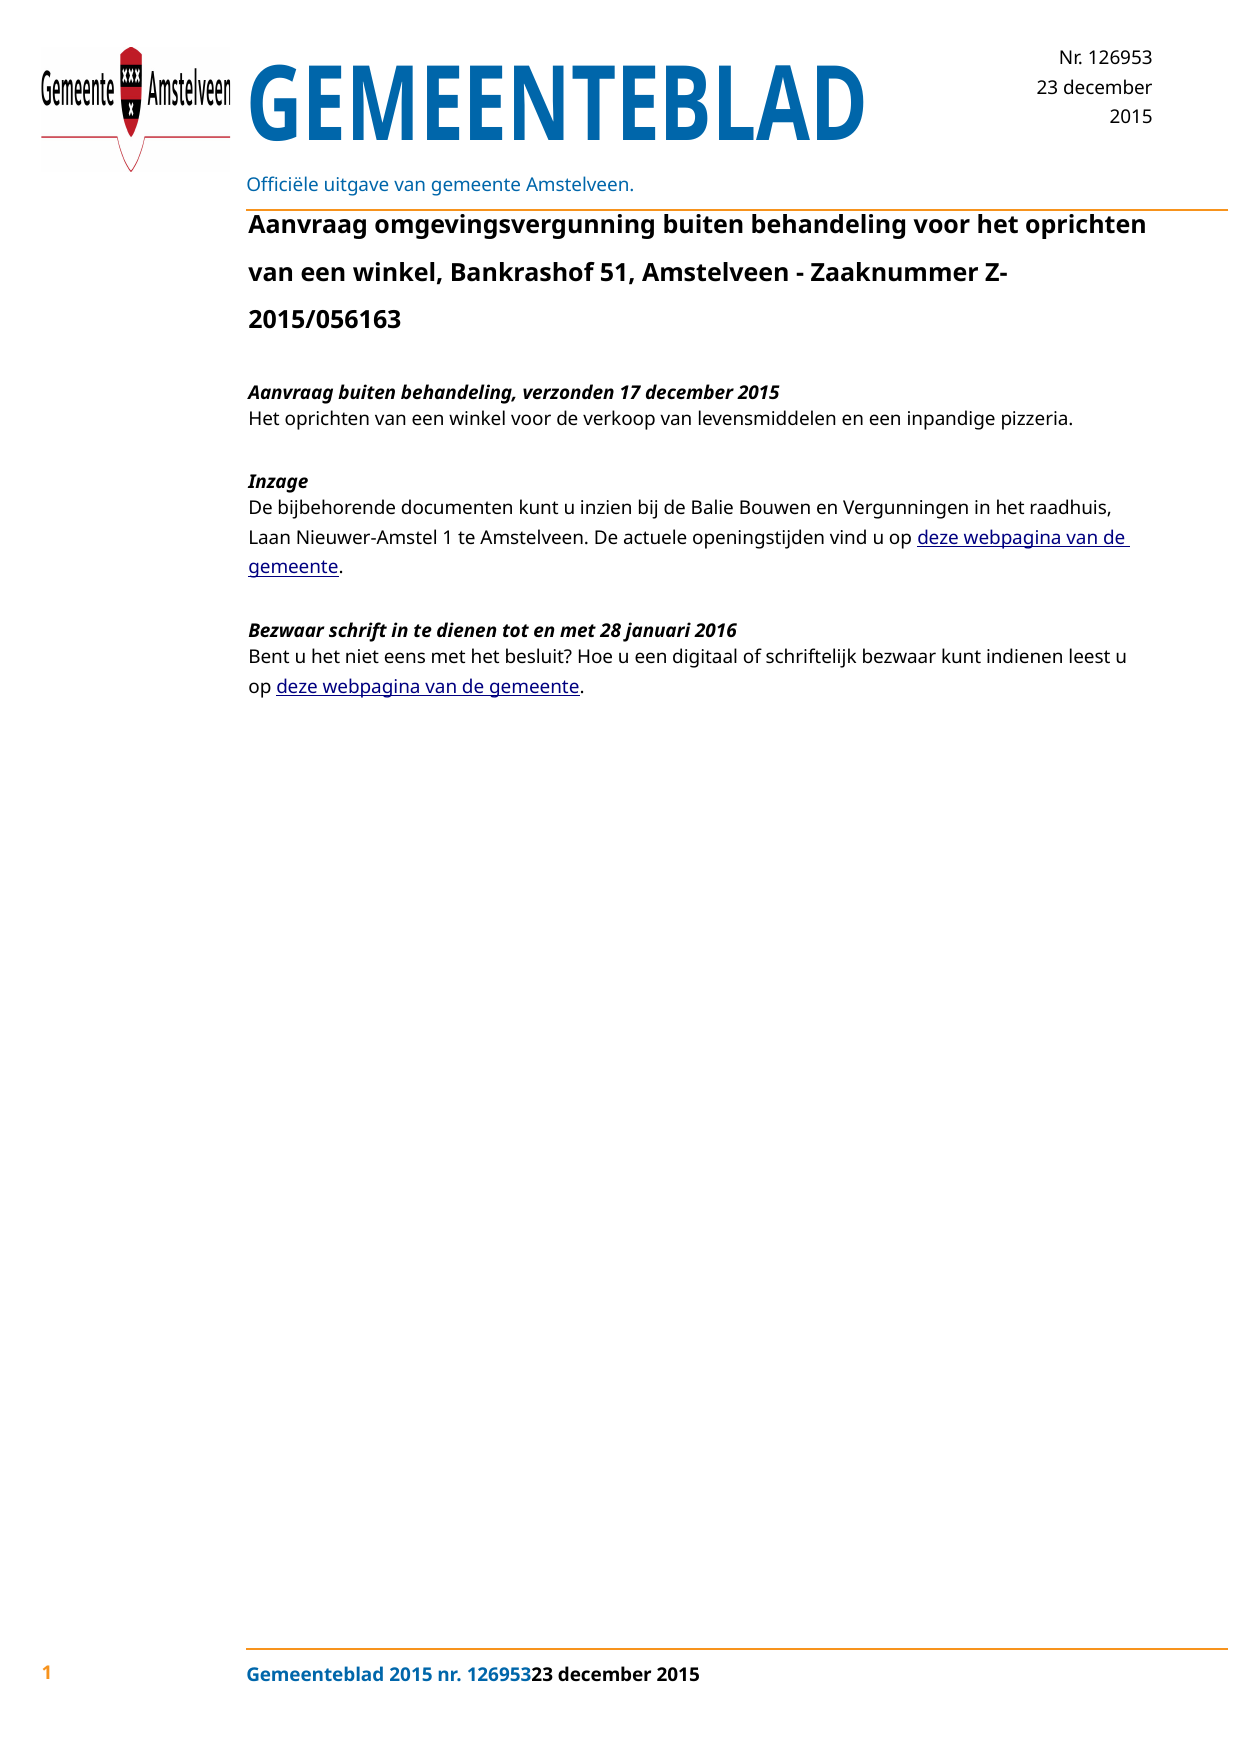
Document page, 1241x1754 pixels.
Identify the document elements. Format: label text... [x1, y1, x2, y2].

picture [41, 47, 231, 172]
text Bezwaar schrift in te dienen tot en met 28 januari 2016 [248, 618, 1152, 643]
text Inzage [248, 469, 1152, 494]
text Het oprichten van een winkel voor de verkoop van levensmiddelen en een inpandige pizzeria. [248, 405, 1152, 431]
text De bijbehorende documenten kunt u inzien bij de Balie Bouwen en Vergunningen in het raadhuis, Laan Nieuwer-Amstel 1 te Amstelveen. De actuele openingstijden vind u op deze webpagina van de gemeente. [248, 494, 1152, 579]
text Aanvraag buiten behandeling, verzonden 17 december 2015 [248, 379, 1152, 405]
text Bent u het niet eens met het besluit? Hoe u een digitaal of schriftelijk bezwaar kunt indienen leest u op deze webpagina van de gemeente. [248, 643, 1152, 699]
text Aanvraag omgevingsvergunning buiten behandeling voor het oprichten van een winkel, Bankrashof 51, Amstelveen - Zaaknummer Z-2015/056163 [248, 211, 1152, 336]
